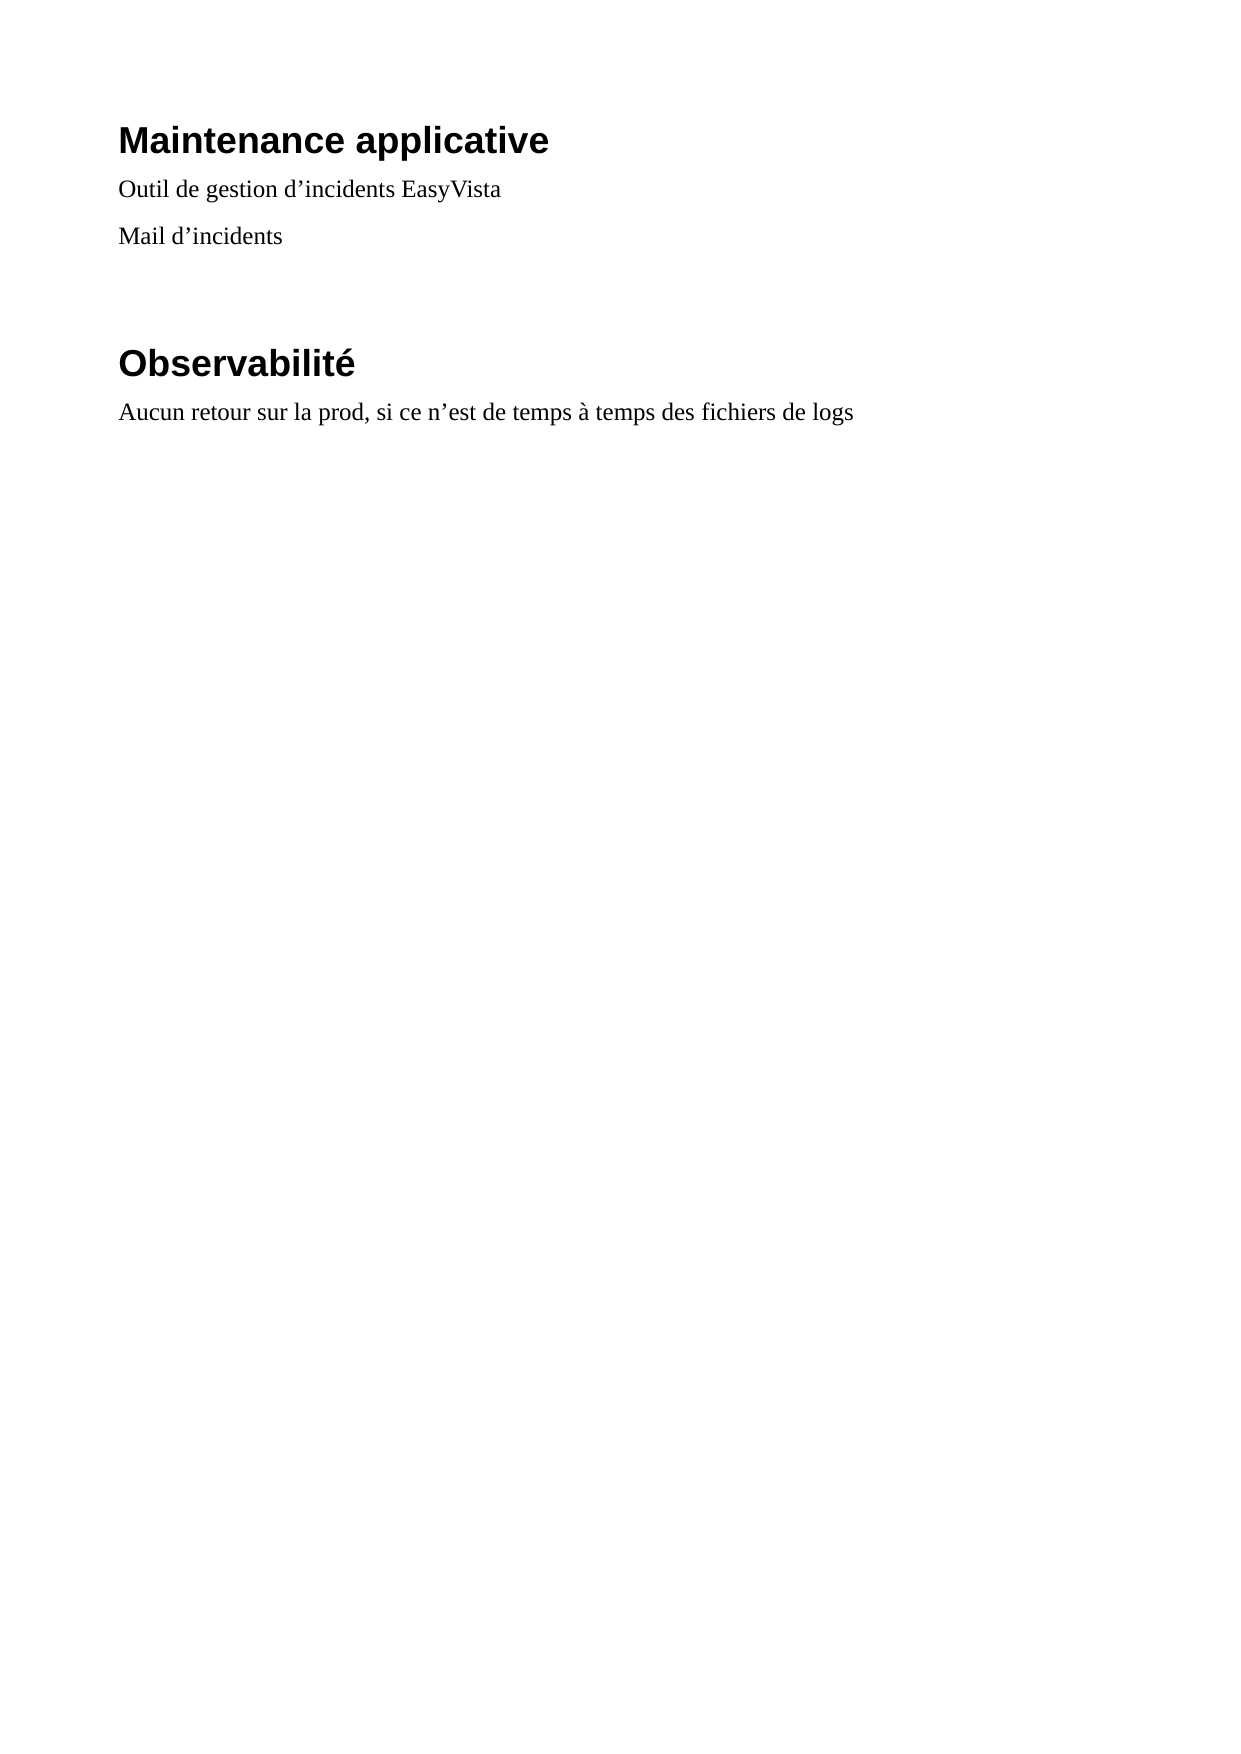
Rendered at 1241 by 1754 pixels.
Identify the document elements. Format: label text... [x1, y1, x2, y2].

text Mail d’incidents [118, 221, 1122, 250]
text Outil de gestion d’incidents EasyVista [118, 174, 1122, 202]
subtitle Observabilité [118, 342, 1122, 385]
text Aucun retour sur la prod, si ce n’est de temps à temps des fichiers de logs [118, 397, 1122, 426]
subtitle Maintenance applicative [118, 118, 1122, 161]
